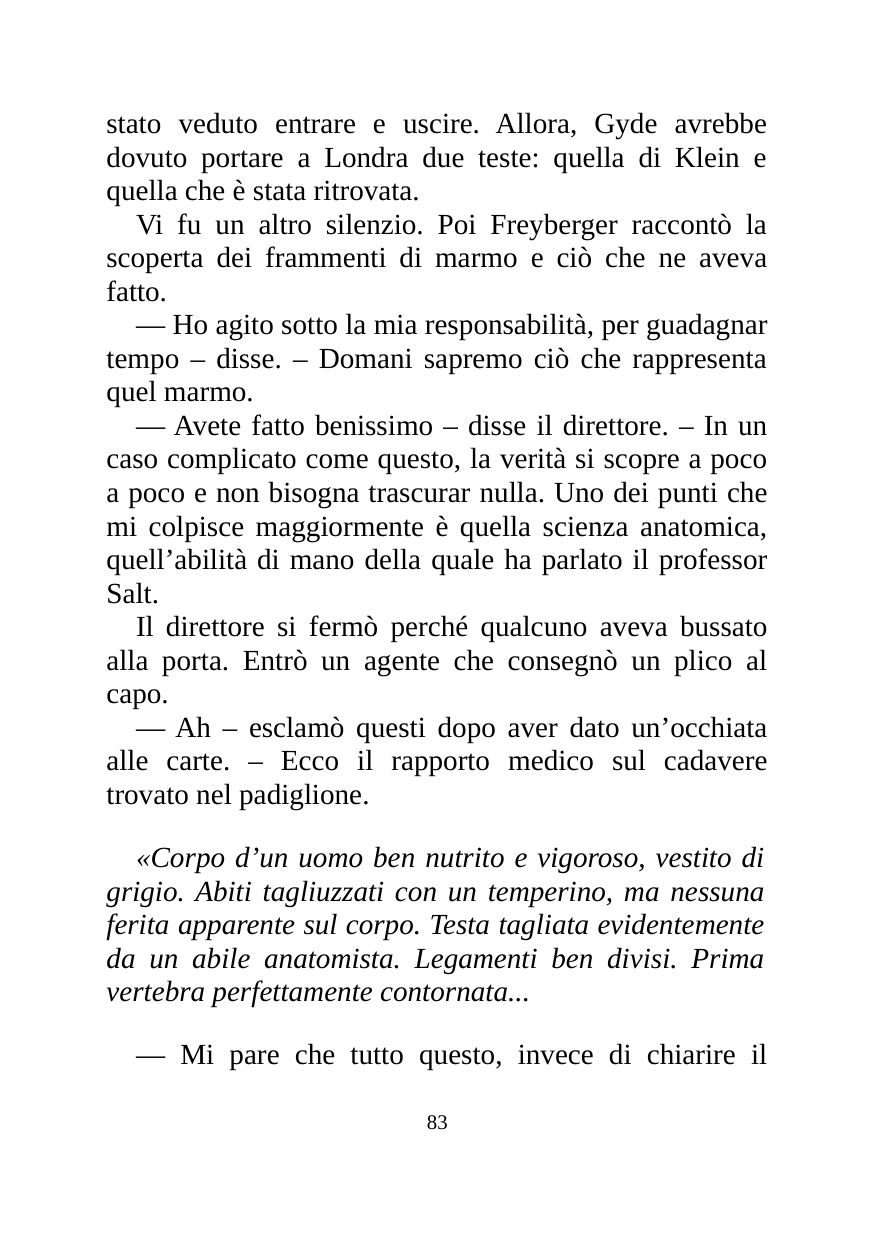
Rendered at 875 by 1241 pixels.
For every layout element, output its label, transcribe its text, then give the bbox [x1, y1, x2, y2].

text — Ho agito sotto la mia responsabilità, per guadagnar tempo – disse. – Domani sapremo ciò che rappresenta quel marmo. [106, 307, 768, 408]
text — Ah – esclamò questi dopo aver dato un’occhiata alle carte. – Ecco il rapporto medico sul cadavere trovato nel padiglione. [106, 710, 768, 811]
text — Avete fatto benissimo – disse il direttore. – In un caso complicato come questo, la verità si scopre a poco a poco e non bisogna trascurar nulla. Uno dei punti che mi colpisce maggiormente è quella scienza anatomica, quell’abilità di mano della quale ha parlato il professor Salt. [106, 408, 768, 609]
text stato veduto entrare e uscire. Allora, Gyde avrebbe dovuto portare a Londra due teste: quella di Klein e quella che è stata ritrovata. [106, 106, 768, 207]
text — Mi pare che tutto questo, invece di chiarire il [106, 1037, 768, 1071]
text «Corpo d’un uomo ben nutrito e vigoroso, vestito di grigio. Abiti tagliuzzati con un temperino, ma nessuna ferita apparente sul corpo. Testa tagliata evidentemente da un abile anatomista. Legamenti ben divisi. Prima vertebra perfettamente contornata... [106, 840, 768, 1008]
text Il direttore si fermò perché qualcuno aveva bussato alla porta. Entrò un agente che consegnò un plico al capo. [106, 609, 768, 710]
text Vi fu un altro silenzio. Poi Freyberger raccontò la scoperta dei frammenti di marmo e ciò che ne aveva fatto. [106, 207, 768, 307]
